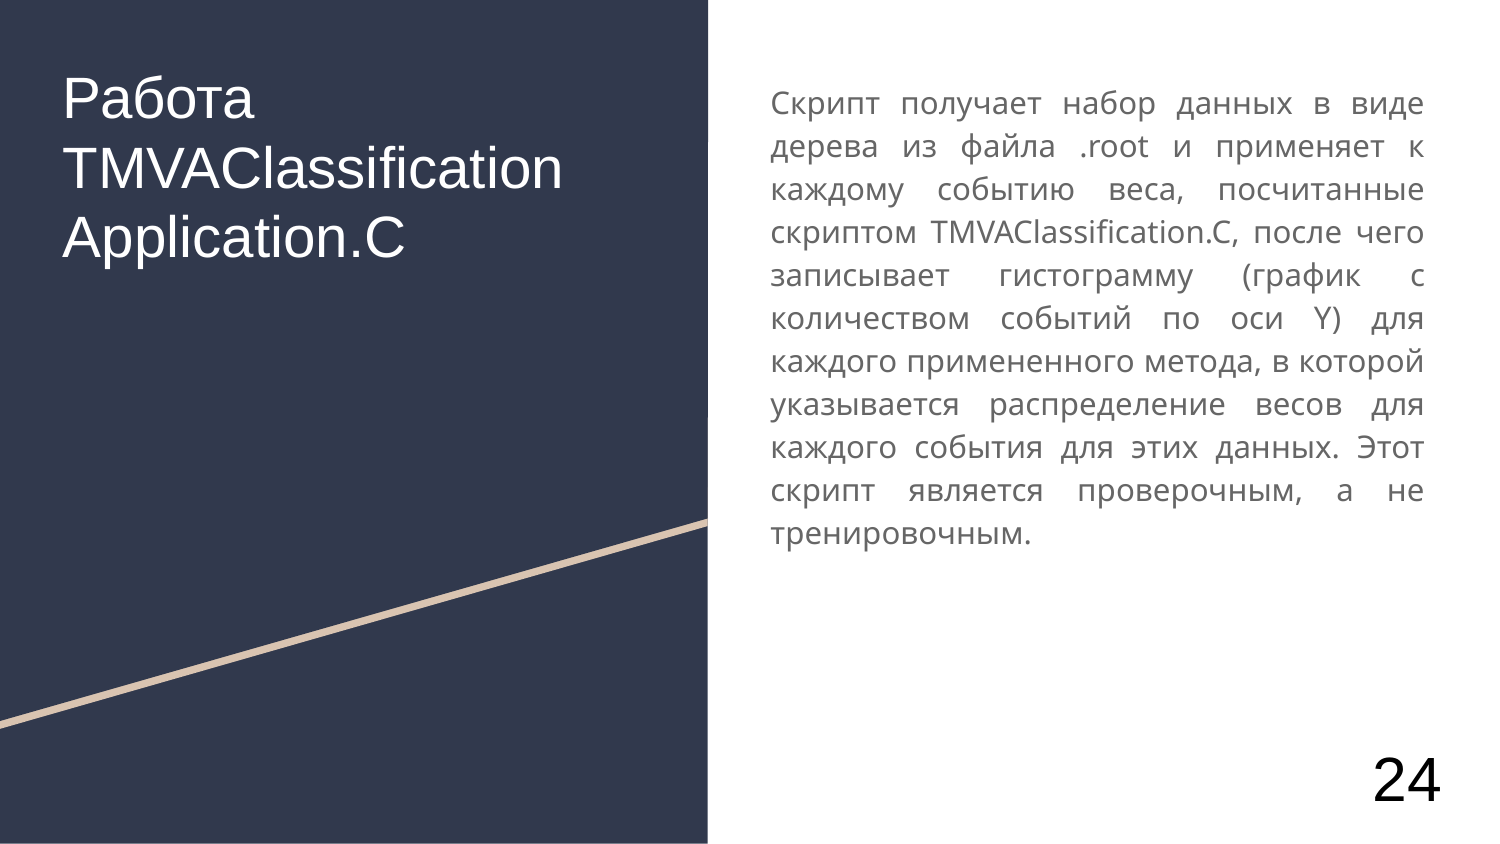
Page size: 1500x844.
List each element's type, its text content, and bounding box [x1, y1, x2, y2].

title Работа TMVAClassificationApplication.C [47, 44, 585, 457]
list Скрипт получает набор данных в виде дерева из файла .root и применяет к каждому событию веса, посчитанные скриптом TMVAClassification.C, после чего записывает гистограмму (график с количеством событий по оси Y) для каждого примененного метода, в которой указывается распределение весов для каждого события для этих данных. Этот скрипт является проверочным, а не тренировочным. [755, 62, 1441, 735]
title 24 [1357, 723, 1500, 844]
